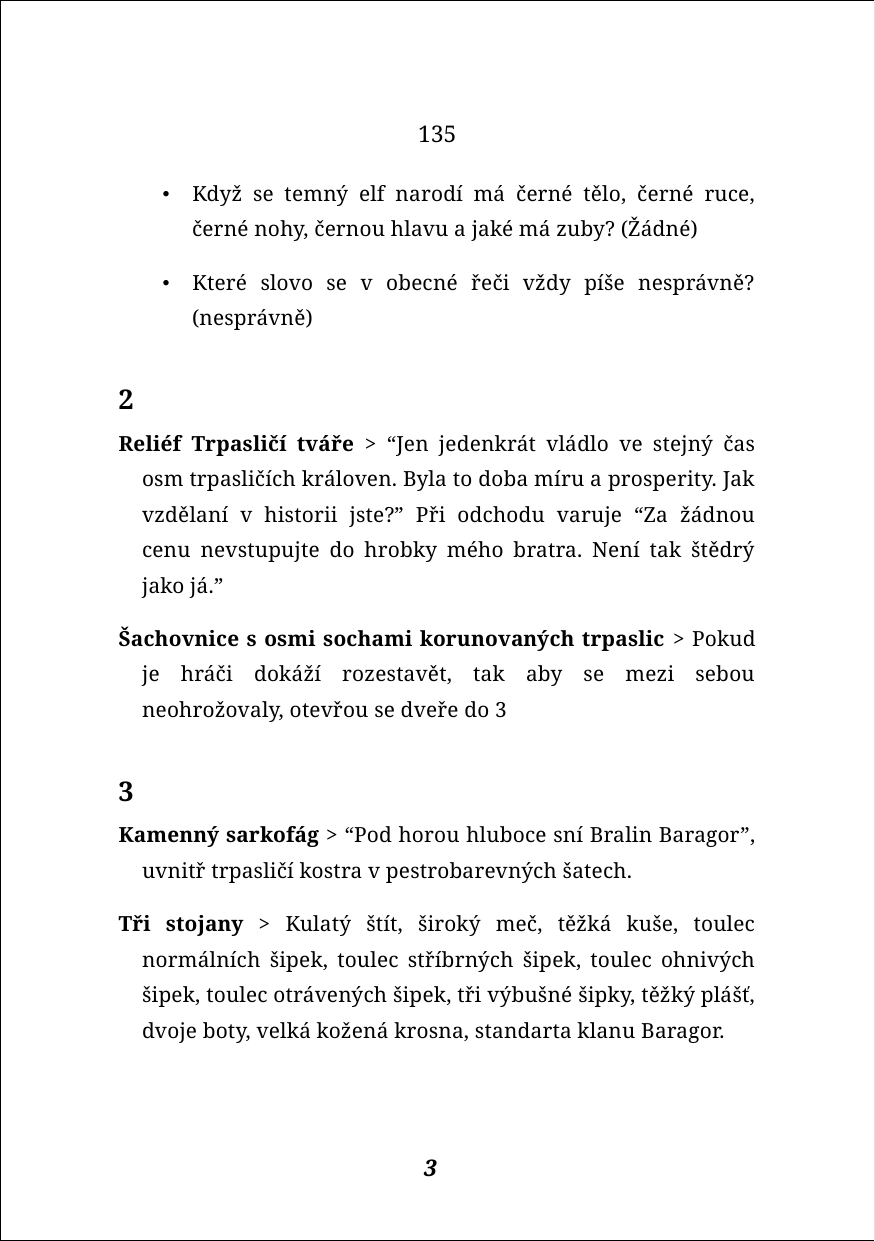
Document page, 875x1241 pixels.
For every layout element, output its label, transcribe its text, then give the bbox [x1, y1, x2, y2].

subtitle 3 [118, 772, 756, 809]
list Které slovo se v obecné řeči vždy píše nesprávně? (nesprávně) [162, 268, 756, 332]
text Tři stojany > Kulatý štít, široký meč, těžká kuše, toulec normálních šipek, toulec stříbrných šipek, toulec ohnivých šipek, toulec otrávených šipek, tři výbušné šipky, těžký plášť, dvoje boty, velká kožená krosna, standarta klanu Baragor. [118, 909, 756, 1044]
text Reliéf Trpasličí tváře > “Jen jedenkrát vládlo ve stejný čas osm trpasličích královen. Byla to doba míru a prosperity. Jak vzdělaní v historii jste?” Při odchodu varuje “Za žádnou cenu nevstupujte do hrobky mého bratra. Není tak štědrý jako já.” [118, 429, 756, 599]
subtitle 2 [118, 380, 756, 417]
list Když se temný elf narodí má černé tělo, černé ruce, černé nohy, černou hlavu a jaké má zuby? (Žádné) [162, 179, 756, 243]
text Šachovnice s osmi sochami korunovaných trpaslic > Pokud je hráči dokáží rozestavět, tak aby se mezi sebou neohrožovaly, otevřou se dveře do 3 [118, 624, 756, 723]
text Kamenný sarkofág > “Pod horou hluboce sní Bralin Baragor”, uvnitř trpasličí kostra v pestrobarevných šatech. [118, 821, 756, 884]
